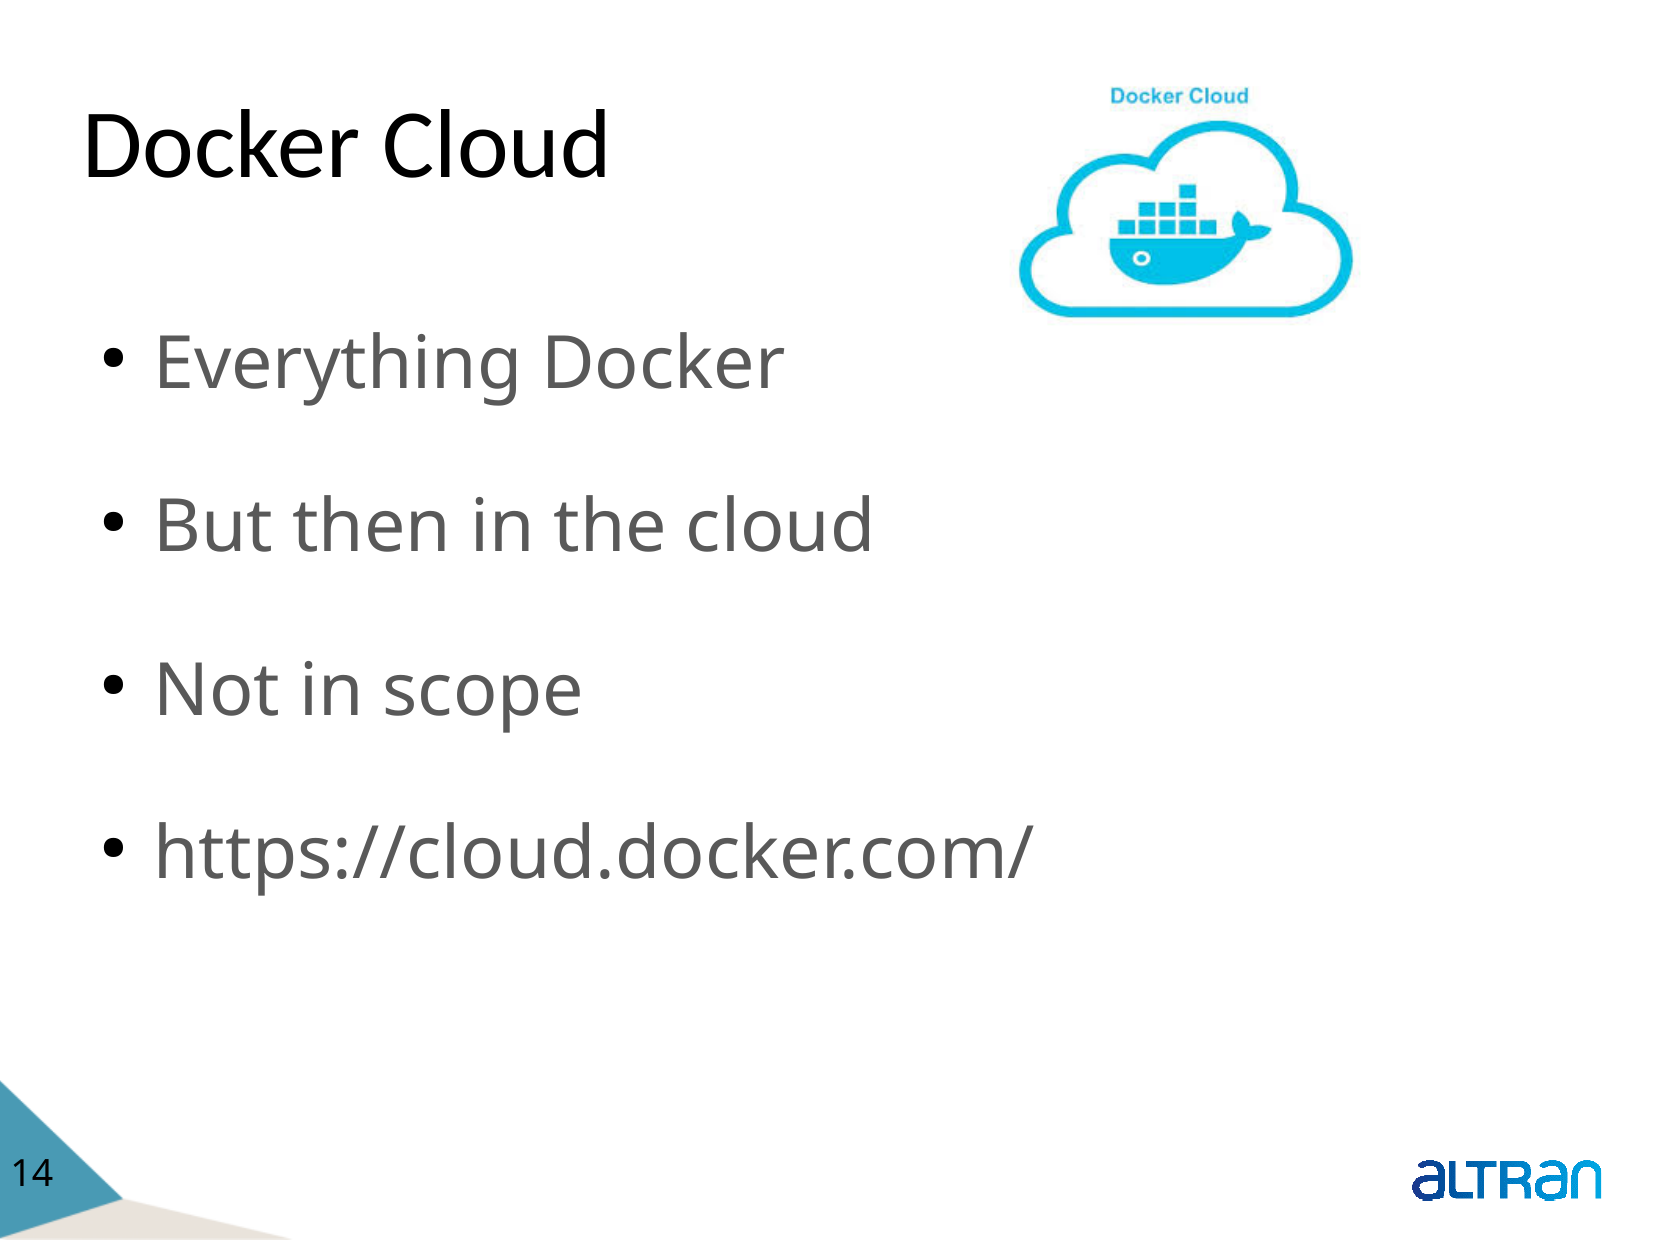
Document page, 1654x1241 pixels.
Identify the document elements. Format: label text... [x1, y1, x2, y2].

title Docker Cloud [82, 49, 1571, 257]
picture [0, 1072, 316, 1240]
picture [1543, 1182, 1560, 1193]
list Everything Docker But then in the cloud Not in scope https://cloud.docker.com/ [82, 290, 1571, 1010]
picture [960, 74, 1428, 338]
picture [1555, 1160, 1602, 1201]
picture [1412, 1160, 1559, 1201]
picture [1595, 1160, 1602, 1167]
